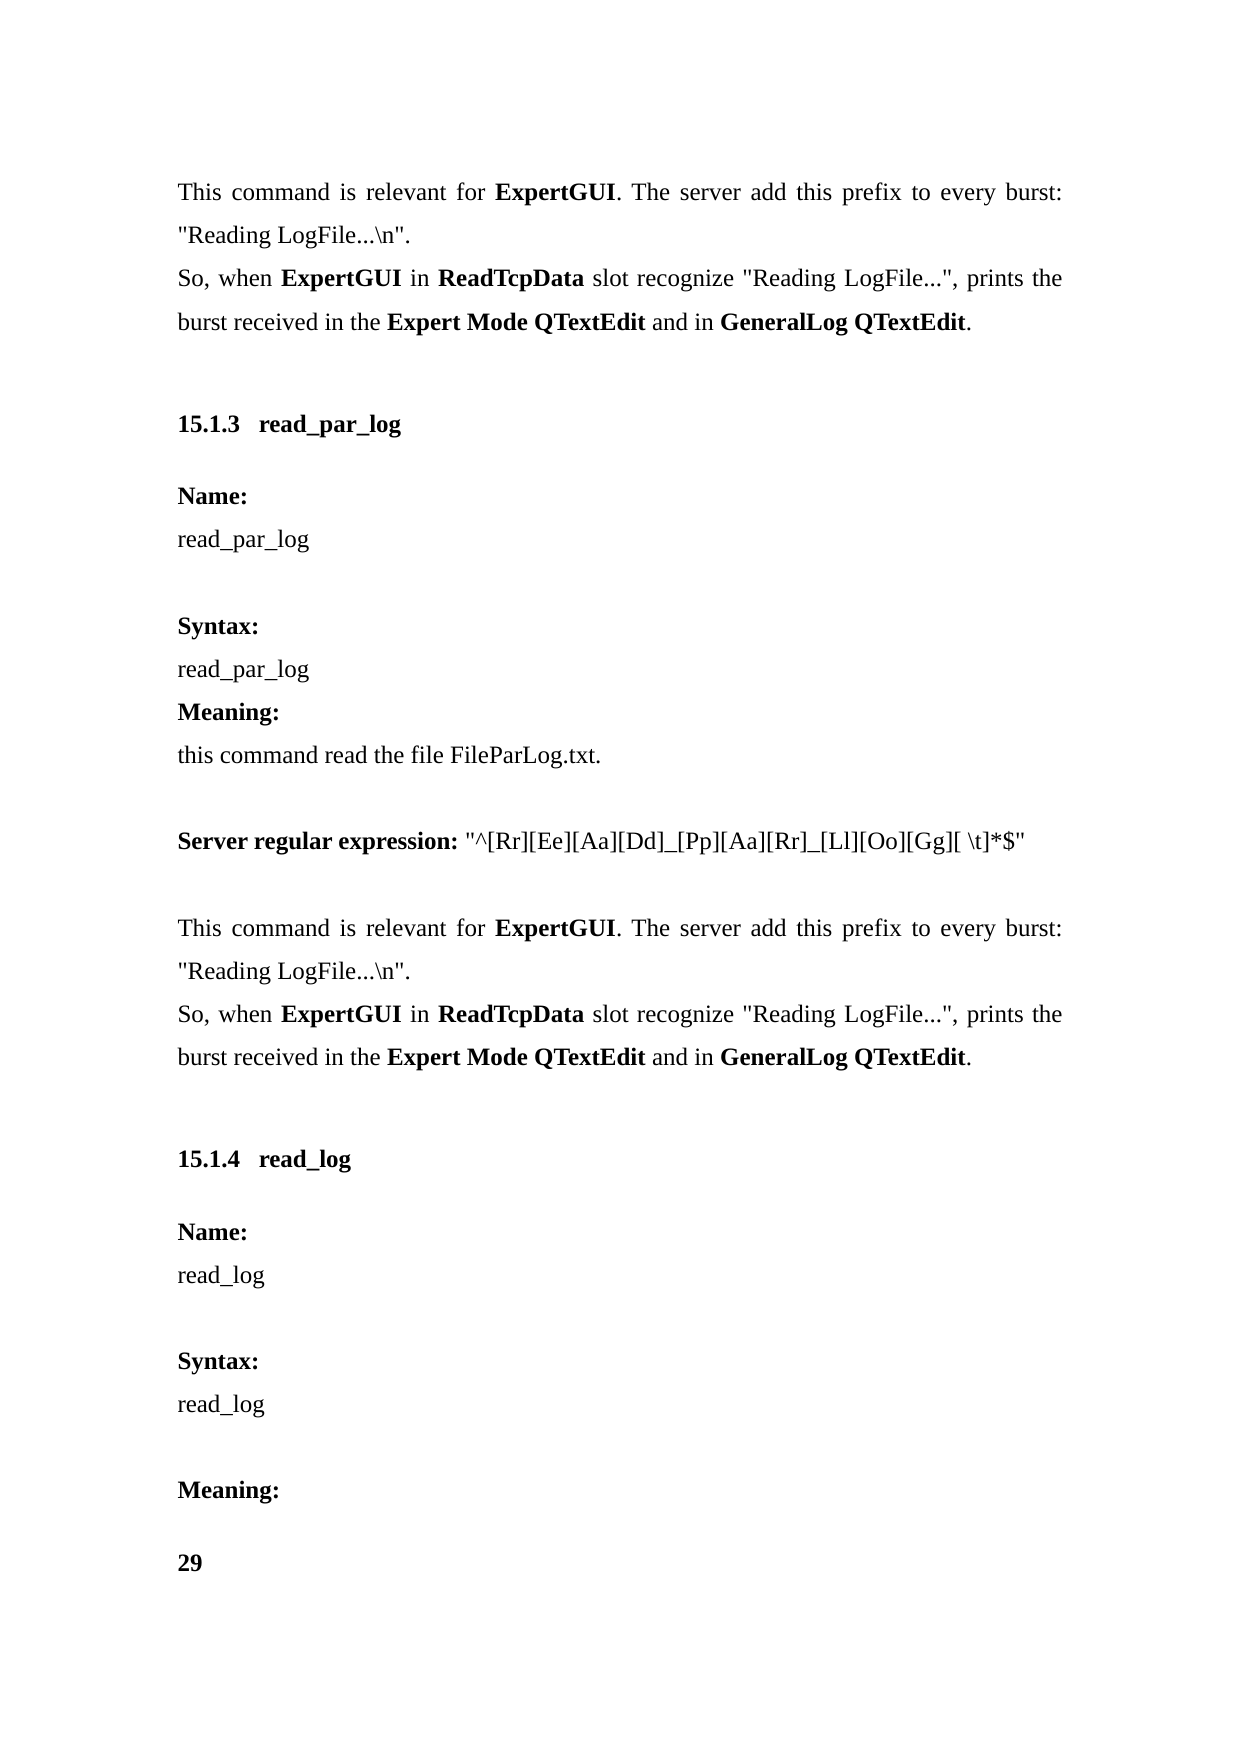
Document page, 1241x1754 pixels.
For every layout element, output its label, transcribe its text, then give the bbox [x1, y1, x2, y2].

text Syntax: [177, 1346, 1063, 1375]
text Meaning: [177, 1476, 1063, 1504]
text read_log [177, 1389, 1063, 1418]
subtitle read_log [177, 1144, 1063, 1173]
text So, when ExpertGUI in ReadTcpData slot recognize "Reading LogFile...", prints the burst received in the Expert Mode QTextEdit and in GeneralLog QTextEdit. [177, 263, 1063, 335]
subtitle read_par_log [177, 409, 1063, 437]
text this command read the file FileParLog.txt. [177, 740, 1063, 769]
text Server regular expression: "^[Rr][Ee][Aa][Dd]_[Pp][Aa][Rr]_[Ll][Oo][Gg][ \t]*$" [177, 826, 1063, 855]
text read_par_log [177, 654, 1063, 683]
text read_log [177, 1260, 1063, 1289]
text Meaning: [177, 697, 1063, 726]
text This command is relevant for ExpertGUI. The server add this prefix to every burst: "Reading LogFile...\n". [177, 913, 1063, 984]
text Name: [177, 481, 1063, 510]
text This command is relevant for ExpertGUI. The server add this prefix to every burst: "Reading LogFile...\n". [177, 177, 1063, 249]
text Name: [177, 1217, 1063, 1246]
text Syntax: [177, 611, 1063, 639]
text read_par_log [177, 524, 1063, 553]
text So, when ExpertGUI in ReadTcpData slot recognize "Reading LogFile...", prints the burst received in the Expert Mode QTextEdit and in GeneralLog QTextEdit. [177, 999, 1063, 1071]
